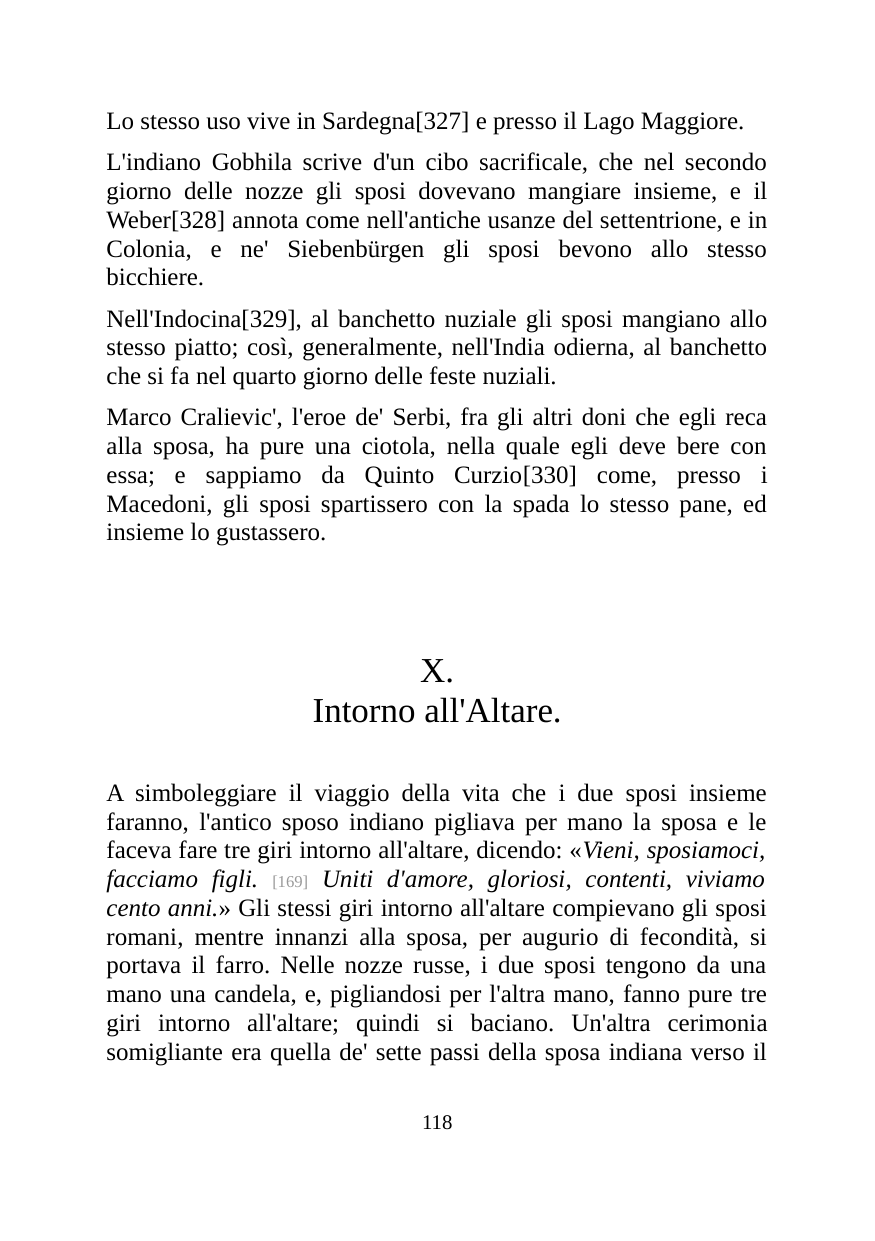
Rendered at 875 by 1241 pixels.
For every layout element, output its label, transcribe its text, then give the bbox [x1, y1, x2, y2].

text A simboleggiare il viaggio della vita che i due sposi insieme faranno, l'antico sposo indiano pigliava per mano la sposa e le faceva fare tre giri intorno all'altare, dicendo: «Vieni, sposiamoci, facciamo figli. [169] Uniti d'amore, gloriosi, contenti, viviamo cento anni.» Gli stessi giri intorno all'altare compievano gli sposi romani, mentre innanzi alla sposa, per augurio di fecondità, si portava il farro. Nelle nozze russe, i due sposi tengono da una mano una candela, e, pigliandosi per l'altra mano, fanno pure tre giri intorno all'altare; quindi si baciano. Un'altra cerimonia somigliante era quella de' sette passi della sposa indiana verso il [106, 778, 768, 1065]
text Nell'Indocina[329], al banchetto nuziale gli sposi mangiano allo stesso piatto; così, generalmente, nell'India odierna, al banchetto che si fa nel quarto giorno delle feste nuziali. [106, 304, 768, 390]
subtitle X. Intorno all'Altare. [106, 649, 768, 730]
text Lo stesso uso vive in Sardegna[327] e presso il Lago Maggiore. [106, 106, 768, 135]
text L'indiano Gobhila scrive d'un cibo sacrificale, che nel secondo giorno delle nozze gli sposi dovevano mangiare insieme, e il Weber[328] annota come nell'antiche usanze del settentrione, e in Colonia, e ne' Siebenbürgen gli sposi bevono allo stesso bicchiere. [106, 147, 768, 291]
text Marco Cralievic', l'eroe de' Serbi, fra gli altri doni che egli reca alla sposa, ha pure una ciotola, nella quale egli deve bere con essa; e sappiamo da Quinto Curzio[330] come, presso i Macedoni, gli sposi spartissero con la spada lo stesso pane, ed insieme lo gustassero. [106, 402, 768, 546]
